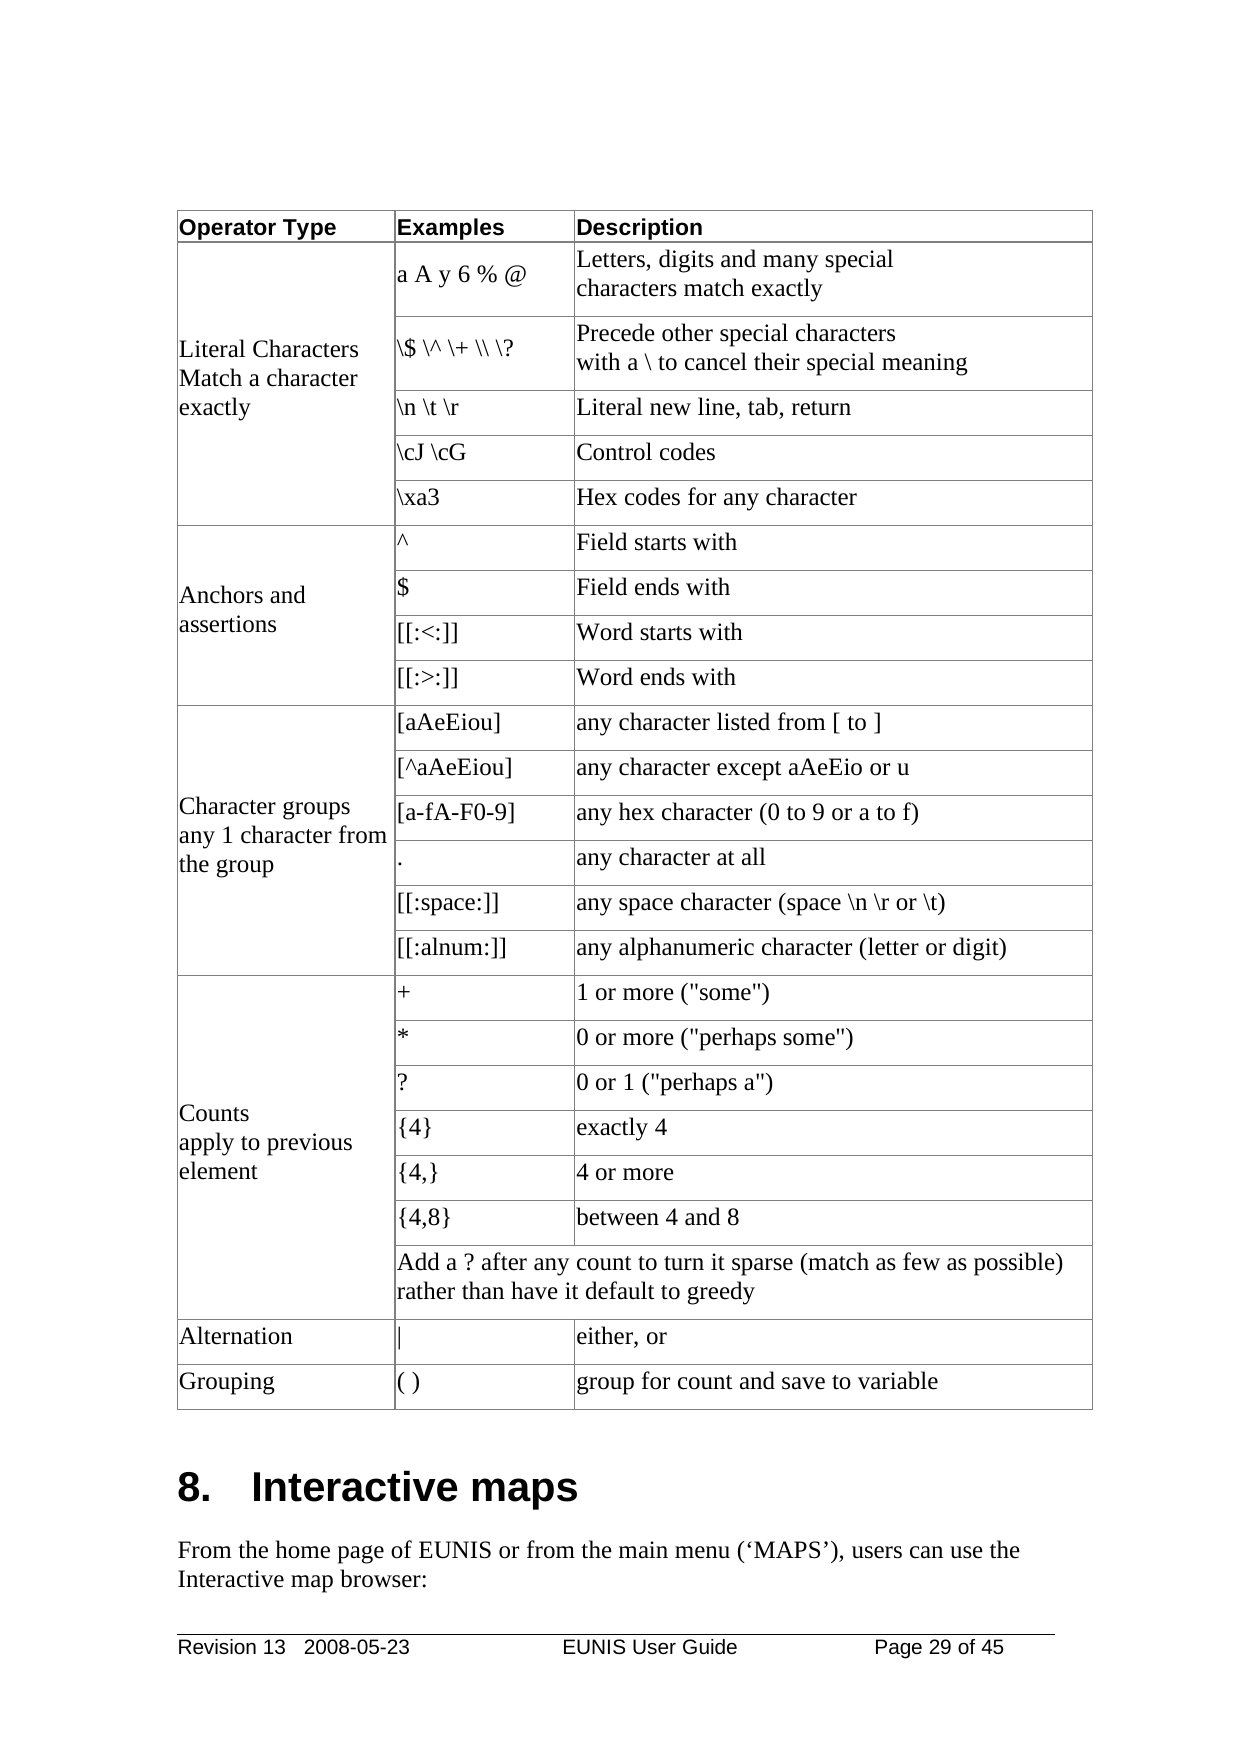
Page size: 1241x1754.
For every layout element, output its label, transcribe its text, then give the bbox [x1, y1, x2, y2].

table_cell [^aAeEiou] [396, 751, 574, 794]
table_cell either, or [575, 1320, 1092, 1364]
table_cell ( ) [396, 1365, 574, 1409]
table_cell 0 or 1 ("perhaps a") [575, 1066, 1092, 1109]
table_cell ? [396, 1066, 574, 1109]
table_cell 0 or more ("perhaps some") [575, 1021, 1092, 1064]
table_cell [[:space:]] [396, 886, 574, 929]
table_header a A y 6 % @ [396, 243, 574, 316]
table_header Operator Type [178, 211, 394, 241]
table_cell [[:>:]] [396, 661, 574, 704]
table_header ^ [396, 526, 574, 569]
table_cell Word ends with [575, 661, 1092, 704]
table_header + [396, 976, 574, 1019]
table_cell Literal new line, tab, return [575, 391, 1092, 434]
table_cell any character except aAeEio or u [575, 751, 1092, 794]
table_cell 4 or more [575, 1156, 1092, 1199]
table_cell any alphanumeric character (letter or digit) [575, 931, 1092, 974]
table_cell \cJ \cG [396, 436, 574, 479]
table_cell . [396, 841, 574, 884]
table_cell $ [396, 571, 574, 614]
table_cell Alternation [178, 1320, 394, 1364]
table_cell * [396, 1021, 574, 1064]
table_cell Precede other special characters with a \ to cancel their special meaning [575, 317, 1092, 389]
table_cell Literal Characters Match a character exactly [178, 243, 394, 524]
table_cell Add a ? after any count to turn it sparse (match as few as possible) rather than have it default to greedy [396, 1246, 1092, 1319]
table_cell between 4 and 8 [575, 1201, 1092, 1244]
table_cell Anchors and assertions [178, 526, 394, 704]
table_cell {4,8} [396, 1201, 574, 1244]
table_cell [a-fA-F0-9] [396, 796, 574, 839]
table_cell Counts apply to previous element [178, 976, 394, 1319]
table_cell Hex codes for any character [575, 481, 1092, 524]
table_cell exactly 4 [575, 1111, 1092, 1154]
subtitle Interactive maps [177, 1462, 1092, 1510]
table_cell any space character (space \n \r or \t) [575, 886, 1092, 929]
table_cell any character at all [575, 841, 1092, 884]
table_cell \n \t \r [396, 391, 574, 434]
table_header Letters, digits and many special characters match exactly [575, 243, 1092, 316]
table_header any character listed from [ to ] [575, 706, 1092, 749]
table_cell Character groups any 1 character from the group [178, 706, 394, 974]
table_header Description [575, 211, 1092, 241]
table_cell any hex character (0 to 9 or a to f) [575, 796, 1092, 839]
table_cell Word starts with [575, 616, 1092, 659]
table_cell Control codes [575, 436, 1092, 479]
table_cell Grouping [178, 1365, 394, 1409]
table_header 1 or more ("some") [575, 976, 1092, 1019]
table_cell Field ends with [575, 571, 1092, 614]
table_cell {4} [396, 1111, 574, 1154]
table_header Field starts with [575, 526, 1092, 569]
table_header [aAeEiou] [396, 706, 574, 749]
table_cell \$ \^ \+ \\ \? [396, 317, 574, 389]
table_cell {4,} [396, 1156, 574, 1199]
table_cell \xa3 [396, 481, 574, 524]
table_cell group for count and save to variable [575, 1365, 1092, 1409]
table_cell [[:<:]] [396, 616, 574, 659]
table_cell | [396, 1320, 574, 1364]
table_cell [[:alnum:]] [396, 931, 574, 974]
table_header Examples [396, 211, 574, 241]
text From the home page of EUNIS or from the main menu (‘MAPS’), users can use the Interactive map browser: [177, 1535, 1092, 1593]
